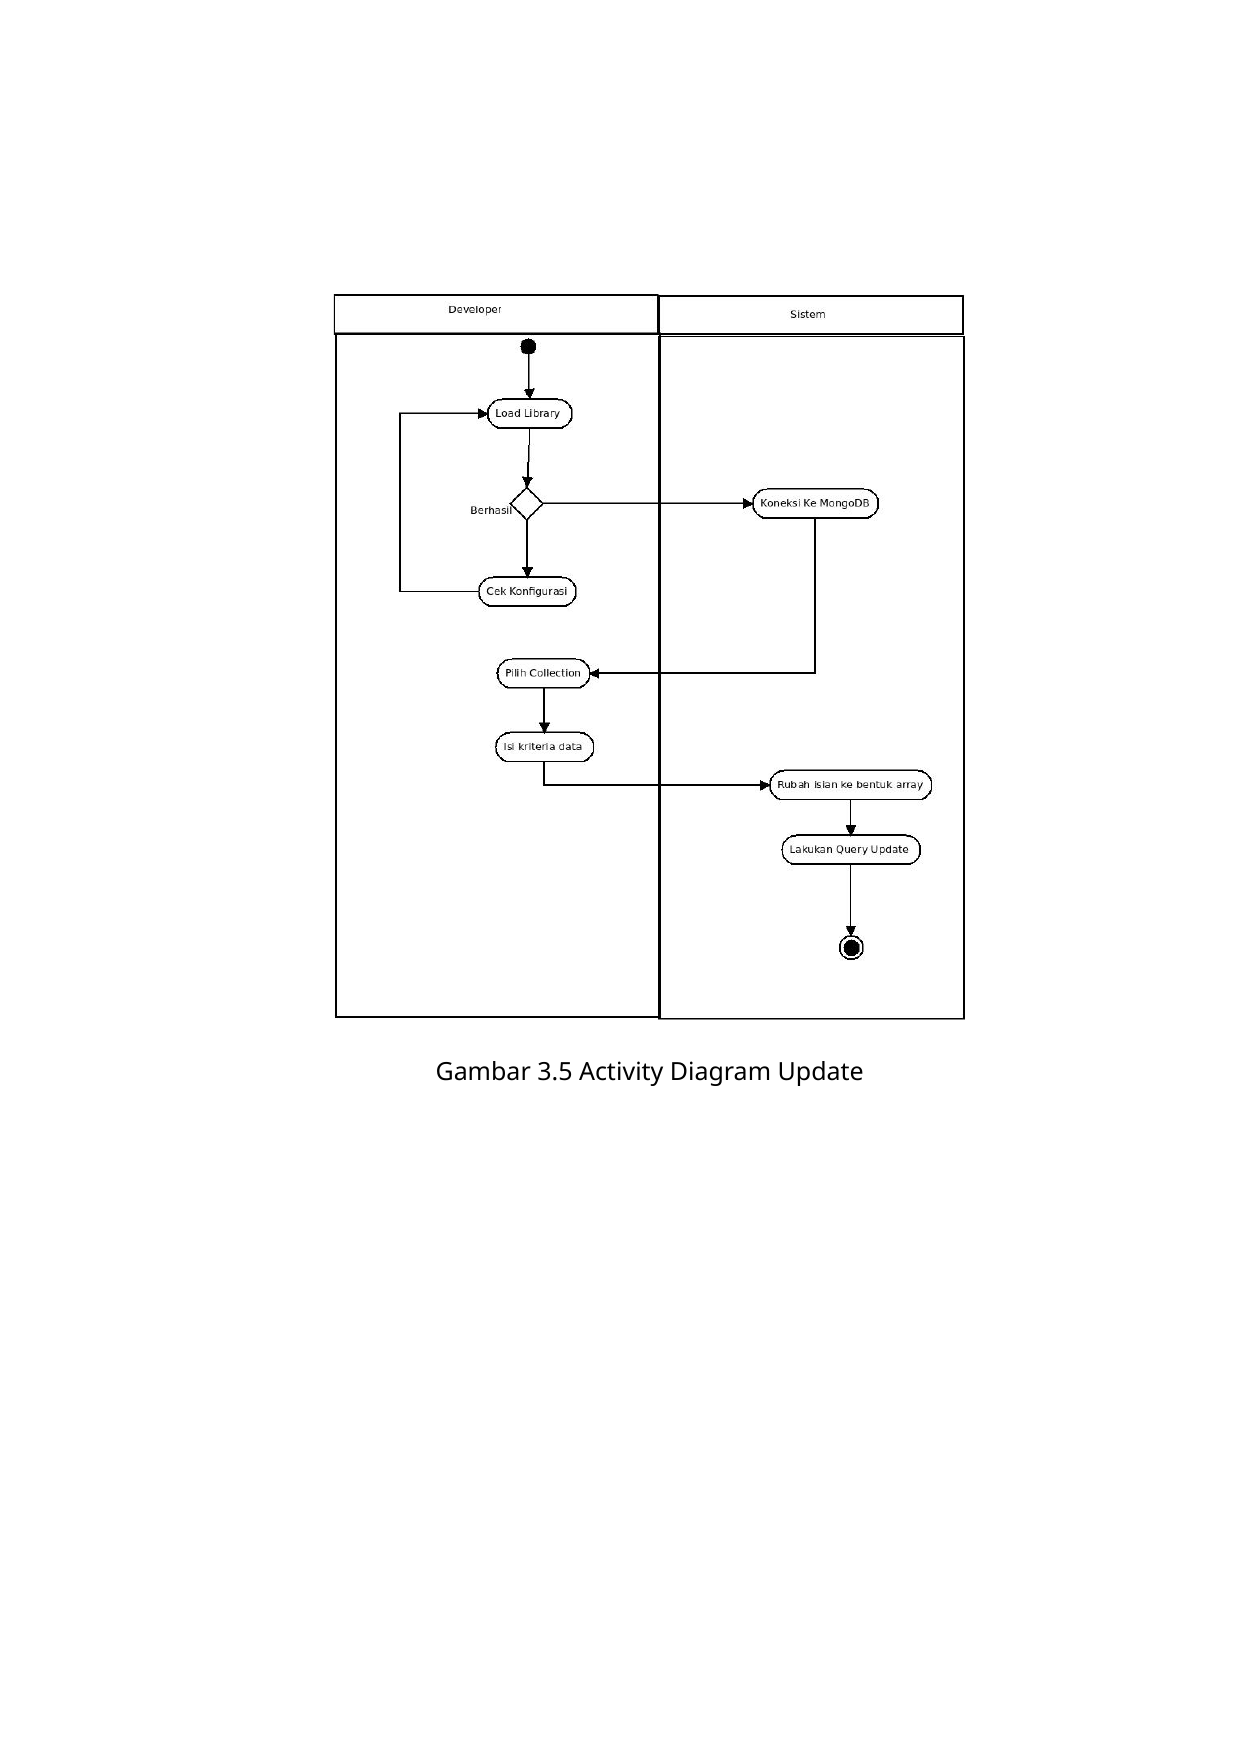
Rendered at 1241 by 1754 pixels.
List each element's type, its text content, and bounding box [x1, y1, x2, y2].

text Gambar 3.5 Activity Diagram Update [236, 1020, 1063, 1088]
picture [333, 294, 966, 1020]
